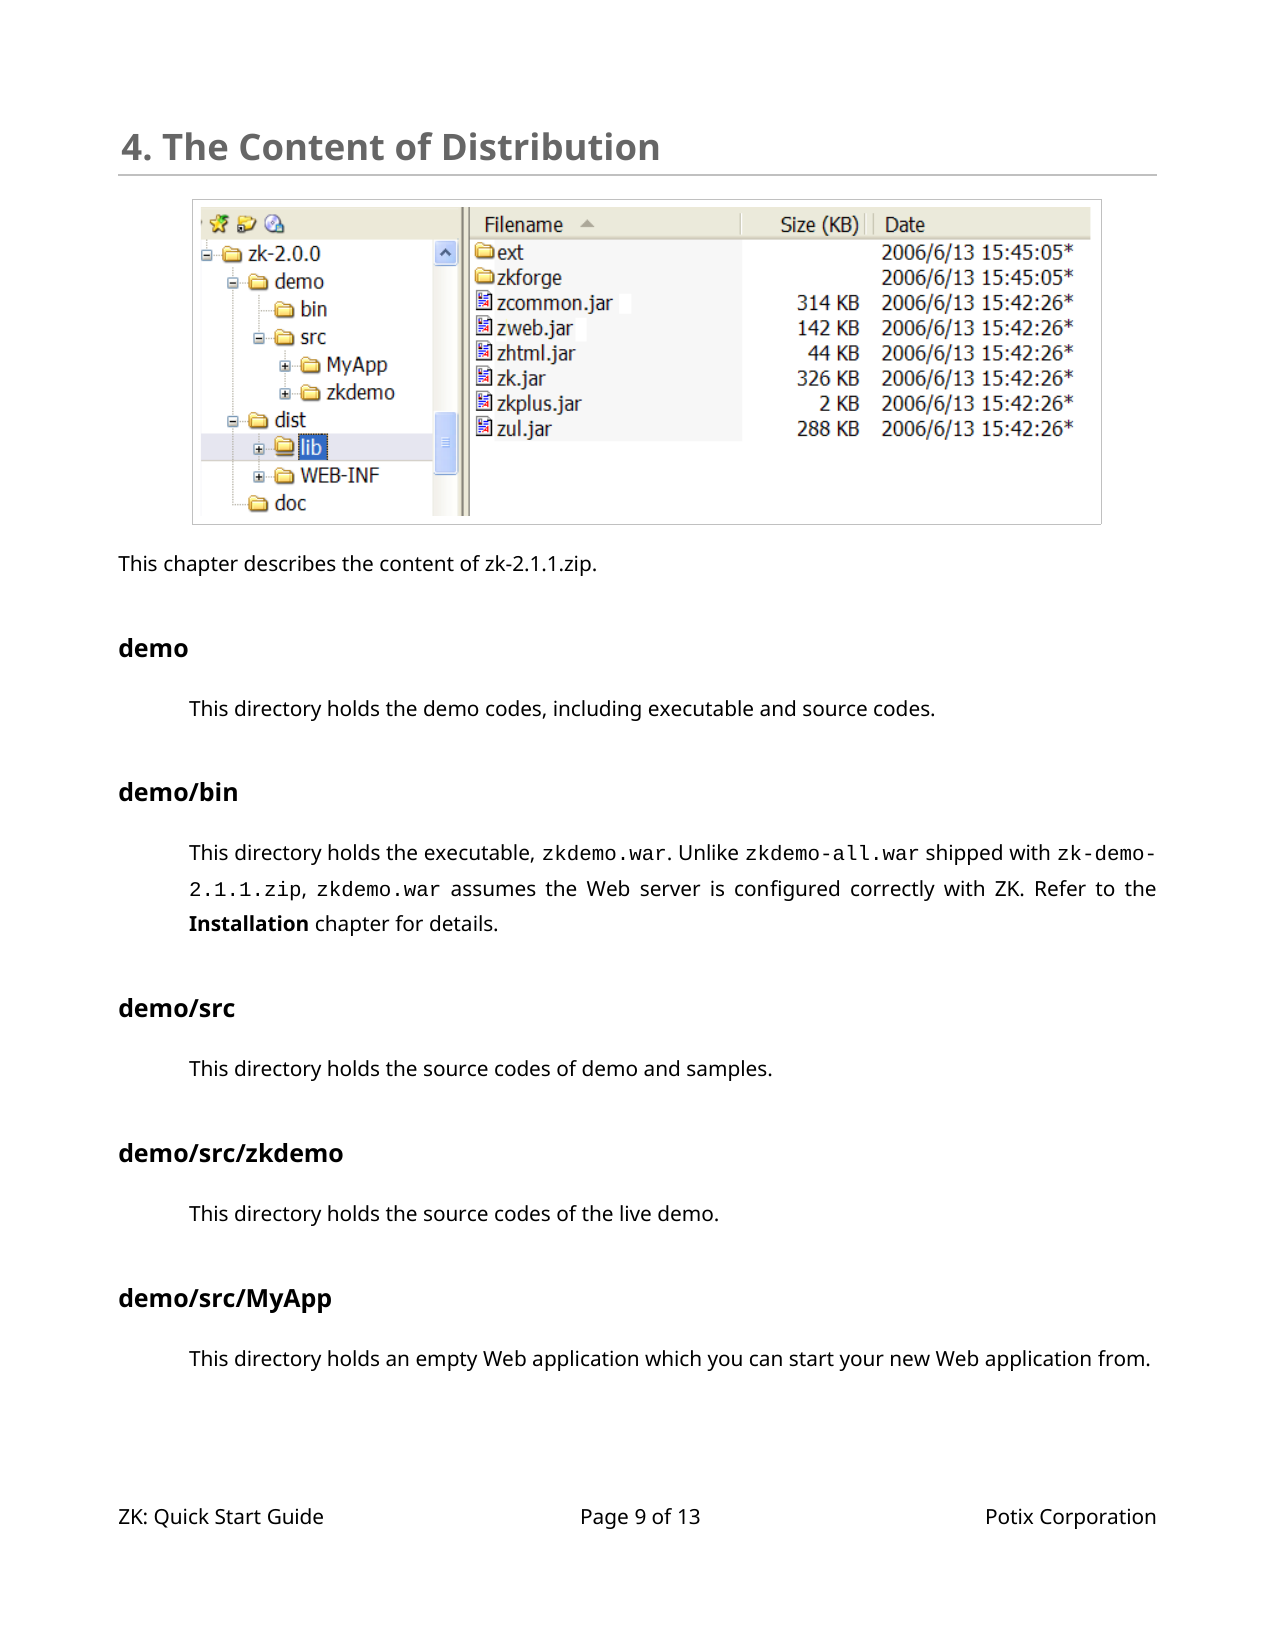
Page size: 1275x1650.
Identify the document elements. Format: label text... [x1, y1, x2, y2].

text This directory holds the executable, zkdemo.war. Unlike zkdemo-all.war shipped with zk-demo-2.1.1.zip, zkdemo.war assumes the Web server is configured correctly with ZK. Refer to the Installation chapter for details. [189, 838, 1157, 938]
subtitle demo [118, 630, 1157, 664]
subtitle 4. The Content of Distribution [118, 118, 1157, 174]
text This directory holds an empty Web application which you can start your new Web application from. [189, 1344, 1157, 1372]
subtitle demo/bin [118, 775, 1157, 809]
subtitle demo/src/zkdemo [118, 1136, 1157, 1170]
text This directory holds the source codes of demo and samples. [189, 1054, 1157, 1083]
text This chapter describes the content of zk-2.1.1.zip. [118, 235, 1157, 577]
subtitle demo/src [118, 991, 1157, 1025]
subtitle demo/src/MyApp [118, 1281, 1157, 1314]
text [193, 200, 1101, 524]
text This directory holds the source codes of the live demo. [189, 1199, 1157, 1227]
text This directory holds the demo codes, including executable and source codes. [189, 694, 1157, 722]
